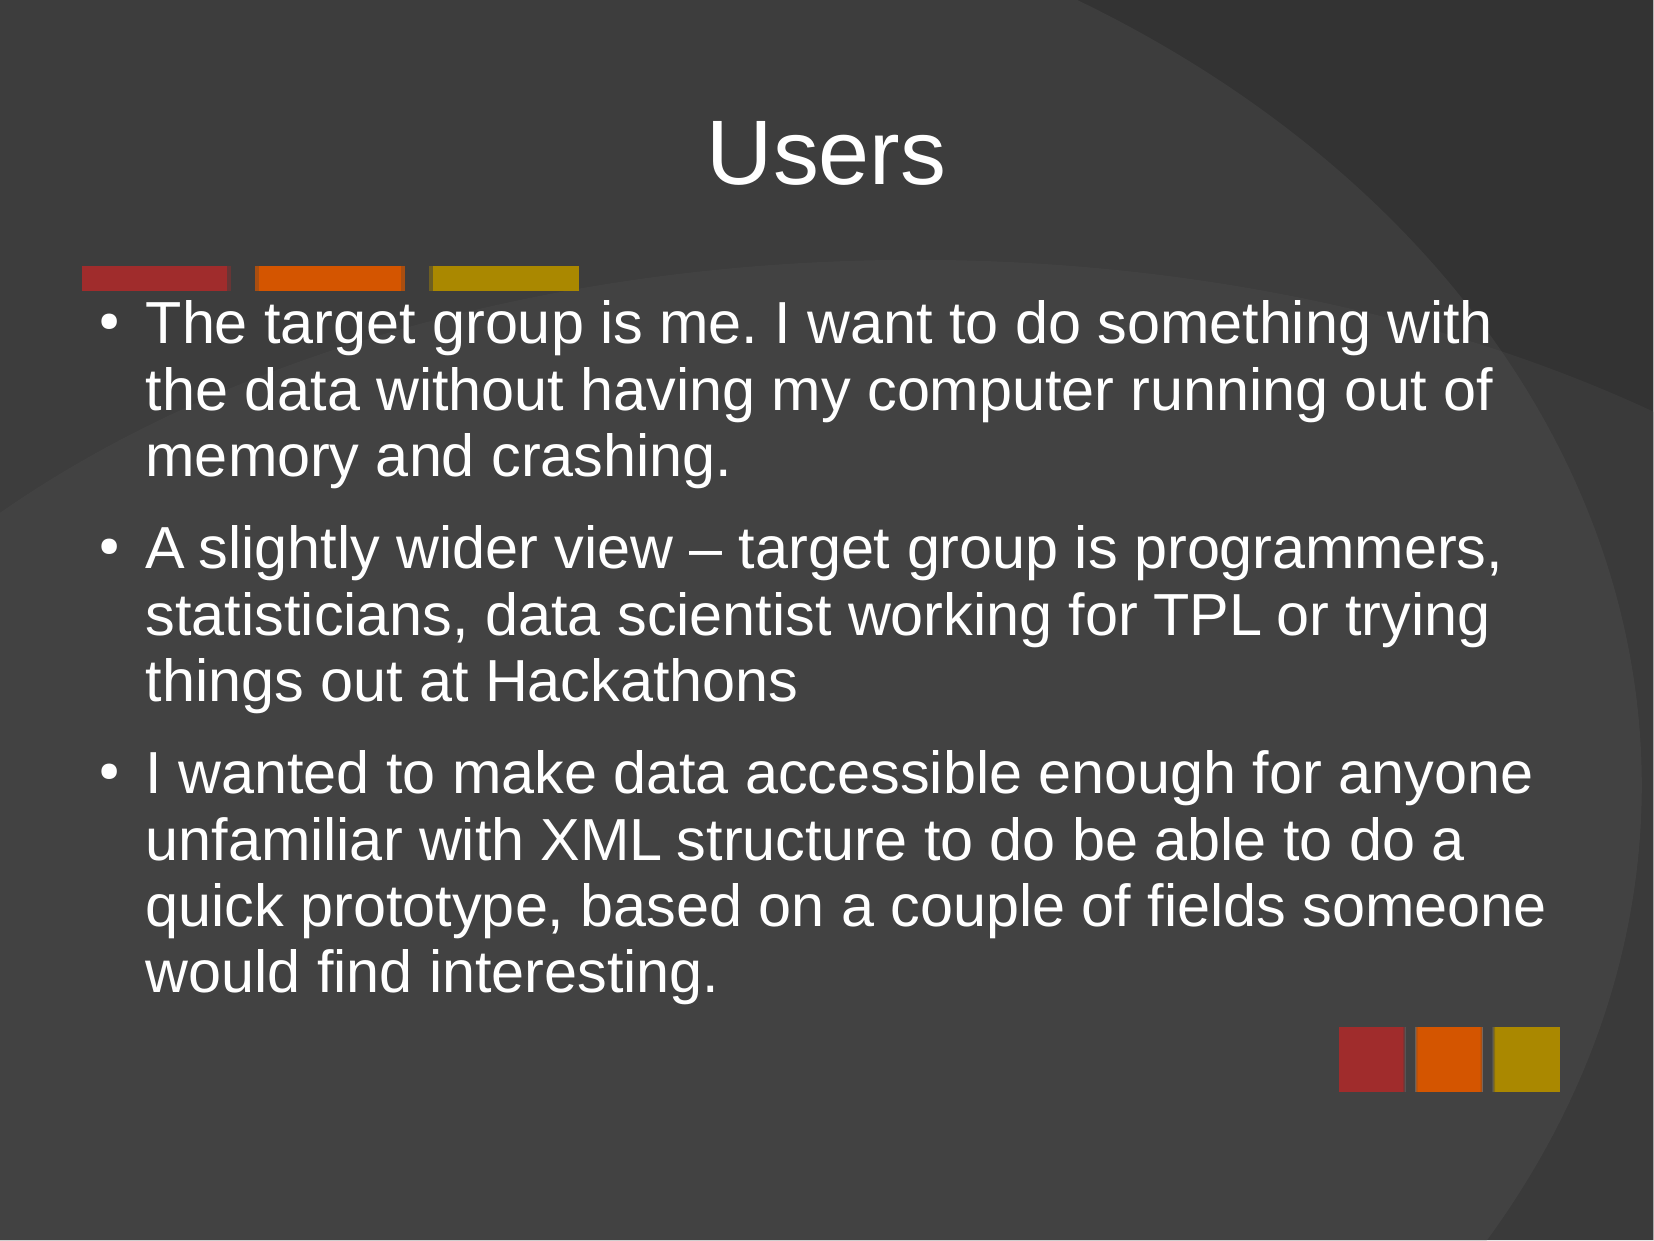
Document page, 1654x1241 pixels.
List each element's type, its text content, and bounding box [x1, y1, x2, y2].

picture [1339, 1027, 1560, 1092]
list The target group is me. I want to do something with the data without having my computer running out of memory and crashing. A slightly wider view – target group is programmers, statisticians, data scientist working for TPL or trying things out at Hackathons I wanted to make data accessible enough for anyone unfamiliar with XML structure to do be able to do a quick prototype, based on a couple of fields someone would find interesting. [82, 290, 1571, 1010]
title Users [82, 49, 1571, 257]
picture [82, 266, 579, 290]
